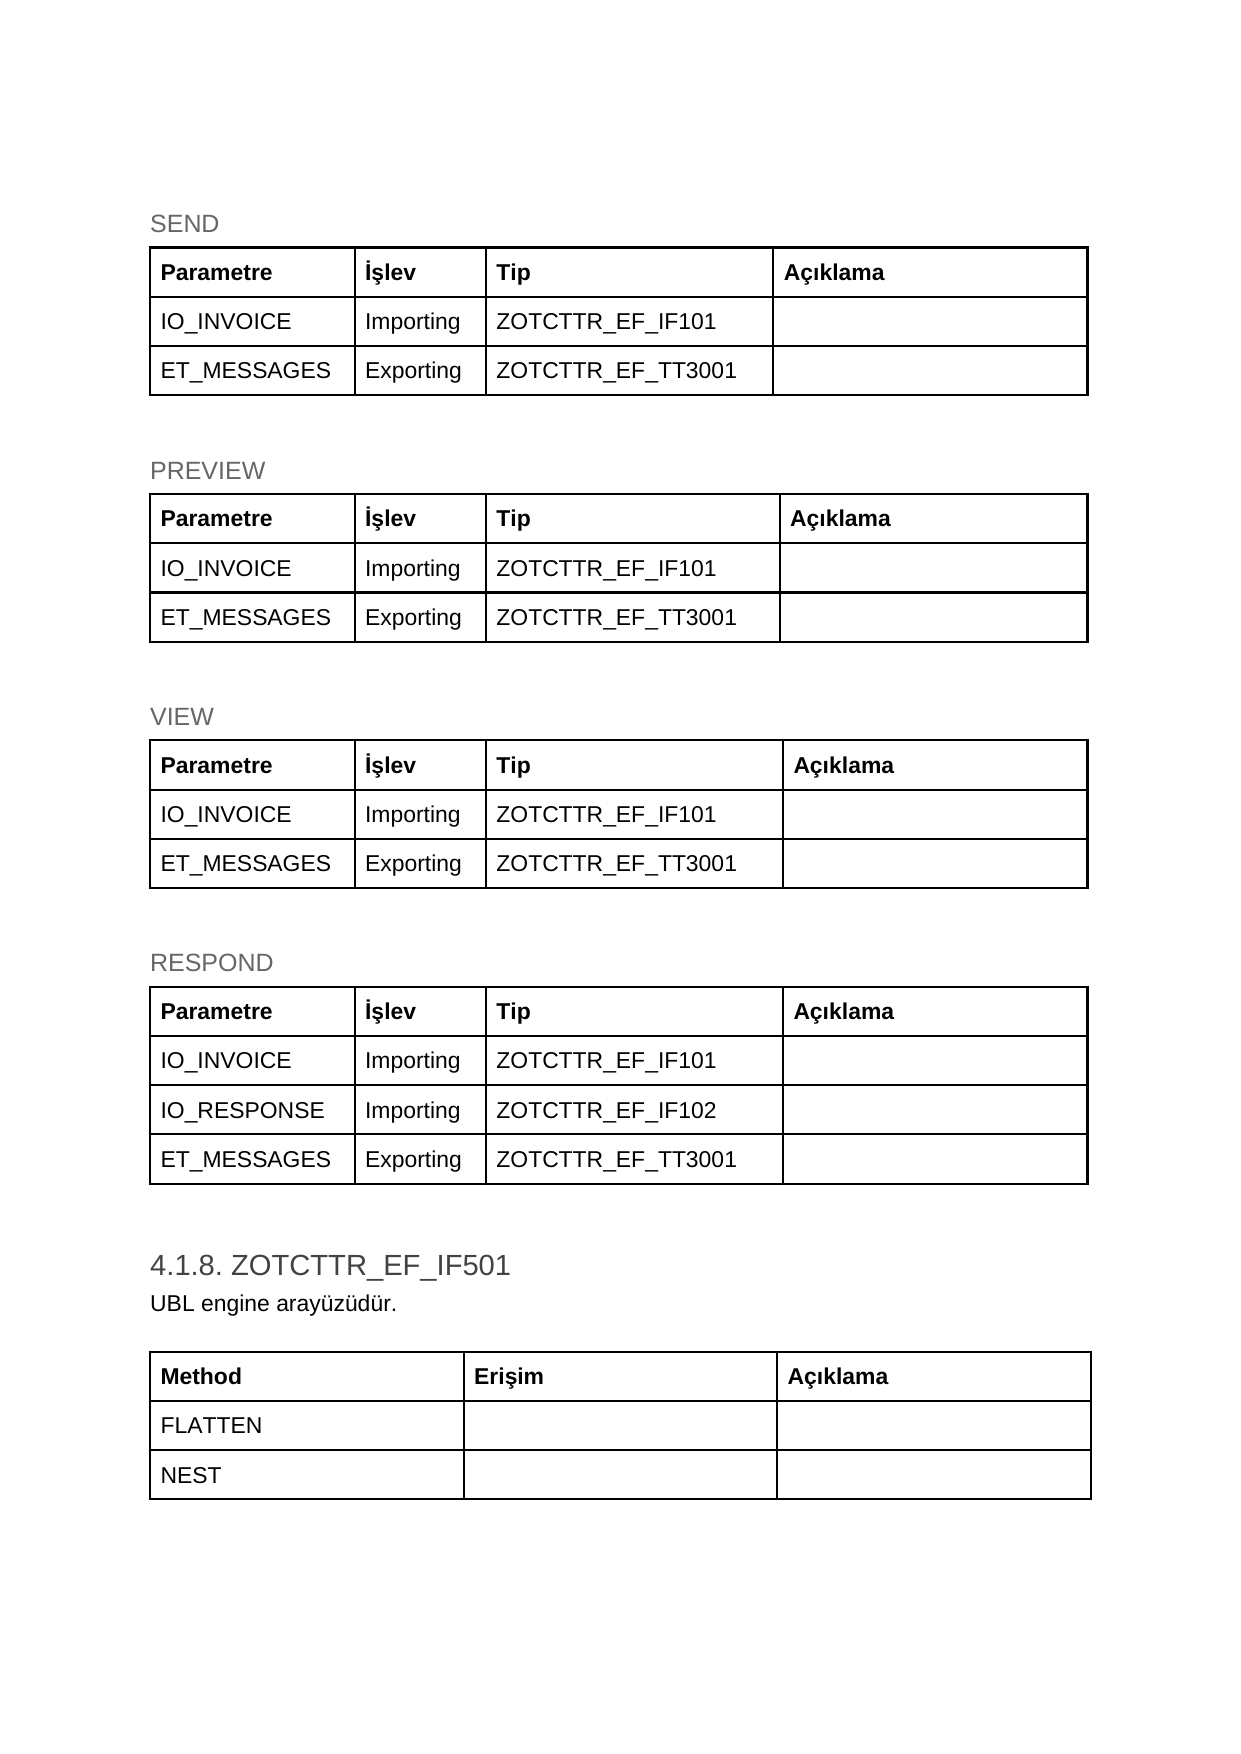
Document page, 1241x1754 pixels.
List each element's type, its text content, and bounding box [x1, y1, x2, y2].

table_cell [781, 594, 1086, 641]
subtitle 4.1.8. ZOTCTTR_EF_IF501 [150, 1248, 1090, 1282]
table_cell ZOTCTTR_EF_TT3001 [487, 840, 782, 887]
table_cell [465, 1402, 776, 1449]
table_cell [778, 1451, 1090, 1498]
table_cell [781, 544, 1086, 591]
table_header Parametre [151, 249, 354, 296]
text UBL engine arayüzüdür. [150, 1290, 1090, 1316]
table_cell NEST [151, 1451, 463, 1498]
table_cell Importing [356, 791, 485, 838]
table_header İşlev [356, 249, 485, 296]
table_header Tip [487, 741, 782, 788]
table_cell Importing [356, 298, 485, 345]
table_cell [784, 1135, 1086, 1183]
table_cell [784, 1086, 1086, 1133]
table_cell [778, 1402, 1090, 1449]
table_cell ZOTCTTR_EF_IF102 [487, 1086, 782, 1133]
table_header Tip [487, 249, 772, 296]
table_cell ZOTCTTR_EF_TT3001 [487, 347, 772, 394]
table_cell ET_MESSAGES [151, 347, 354, 394]
table_cell ZOTCTTR_EF_IF101 [487, 298, 772, 345]
table_cell ZOTCTTR_EF_TT3001 [487, 1135, 782, 1183]
table_cell IO_INVOICE [151, 1037, 354, 1084]
table_cell ET_MESSAGES [151, 1135, 354, 1183]
table_cell Exporting [356, 347, 485, 394]
table_header Açıklama [784, 741, 1086, 788]
table_cell [784, 840, 1086, 887]
table_header Method [151, 1353, 463, 1400]
table_cell IO_INVOICE [151, 791, 354, 838]
table_cell [465, 1451, 776, 1498]
table_header İşlev [356, 495, 485, 542]
table_header Parametre [151, 988, 354, 1035]
table_header Tip [487, 988, 782, 1035]
table_cell Importing [356, 1086, 485, 1133]
table_header Tip [487, 495, 779, 542]
subtitle SEND [150, 209, 1090, 238]
table_header Açıklama [781, 495, 1086, 542]
table_header İşlev [356, 988, 485, 1035]
table_cell [774, 298, 1086, 345]
subtitle VIEW [150, 702, 1090, 731]
table_cell IO_INVOICE [151, 298, 354, 345]
table_header Açıklama [778, 1353, 1090, 1400]
table_cell ZOTCTTR_EF_IF101 [487, 544, 779, 591]
table_cell [774, 347, 1086, 394]
table_cell ET_MESSAGES [151, 594, 354, 641]
table_cell [784, 791, 1086, 838]
table_cell [784, 1037, 1086, 1084]
table_header Erişim [465, 1353, 776, 1400]
table_header İşlev [356, 741, 485, 788]
subtitle PREVIEW [150, 456, 1090, 484]
table_cell ZOTCTTR_EF_IF101 [487, 791, 782, 838]
table_header Açıklama [774, 249, 1086, 296]
table_cell ZOTCTTR_EF_IF101 [487, 1037, 782, 1084]
table_cell Exporting [356, 1135, 485, 1183]
table_header Parametre [151, 741, 354, 788]
table_cell Importing [356, 544, 485, 591]
table_cell Exporting [356, 594, 485, 641]
table_cell Importing [356, 1037, 485, 1084]
subtitle RESPOND [150, 948, 1090, 977]
table_header Açıklama [784, 988, 1086, 1035]
table_cell IO_RESPONSE [151, 1086, 354, 1133]
table_cell FLATTEN [151, 1402, 463, 1449]
table_header Parametre [151, 495, 354, 542]
table_cell ZOTCTTR_EF_TT3001 [487, 594, 779, 641]
table_cell IO_INVOICE [151, 544, 354, 591]
table_cell Exporting [356, 840, 485, 887]
table_cell ET_MESSAGES [151, 840, 354, 887]
